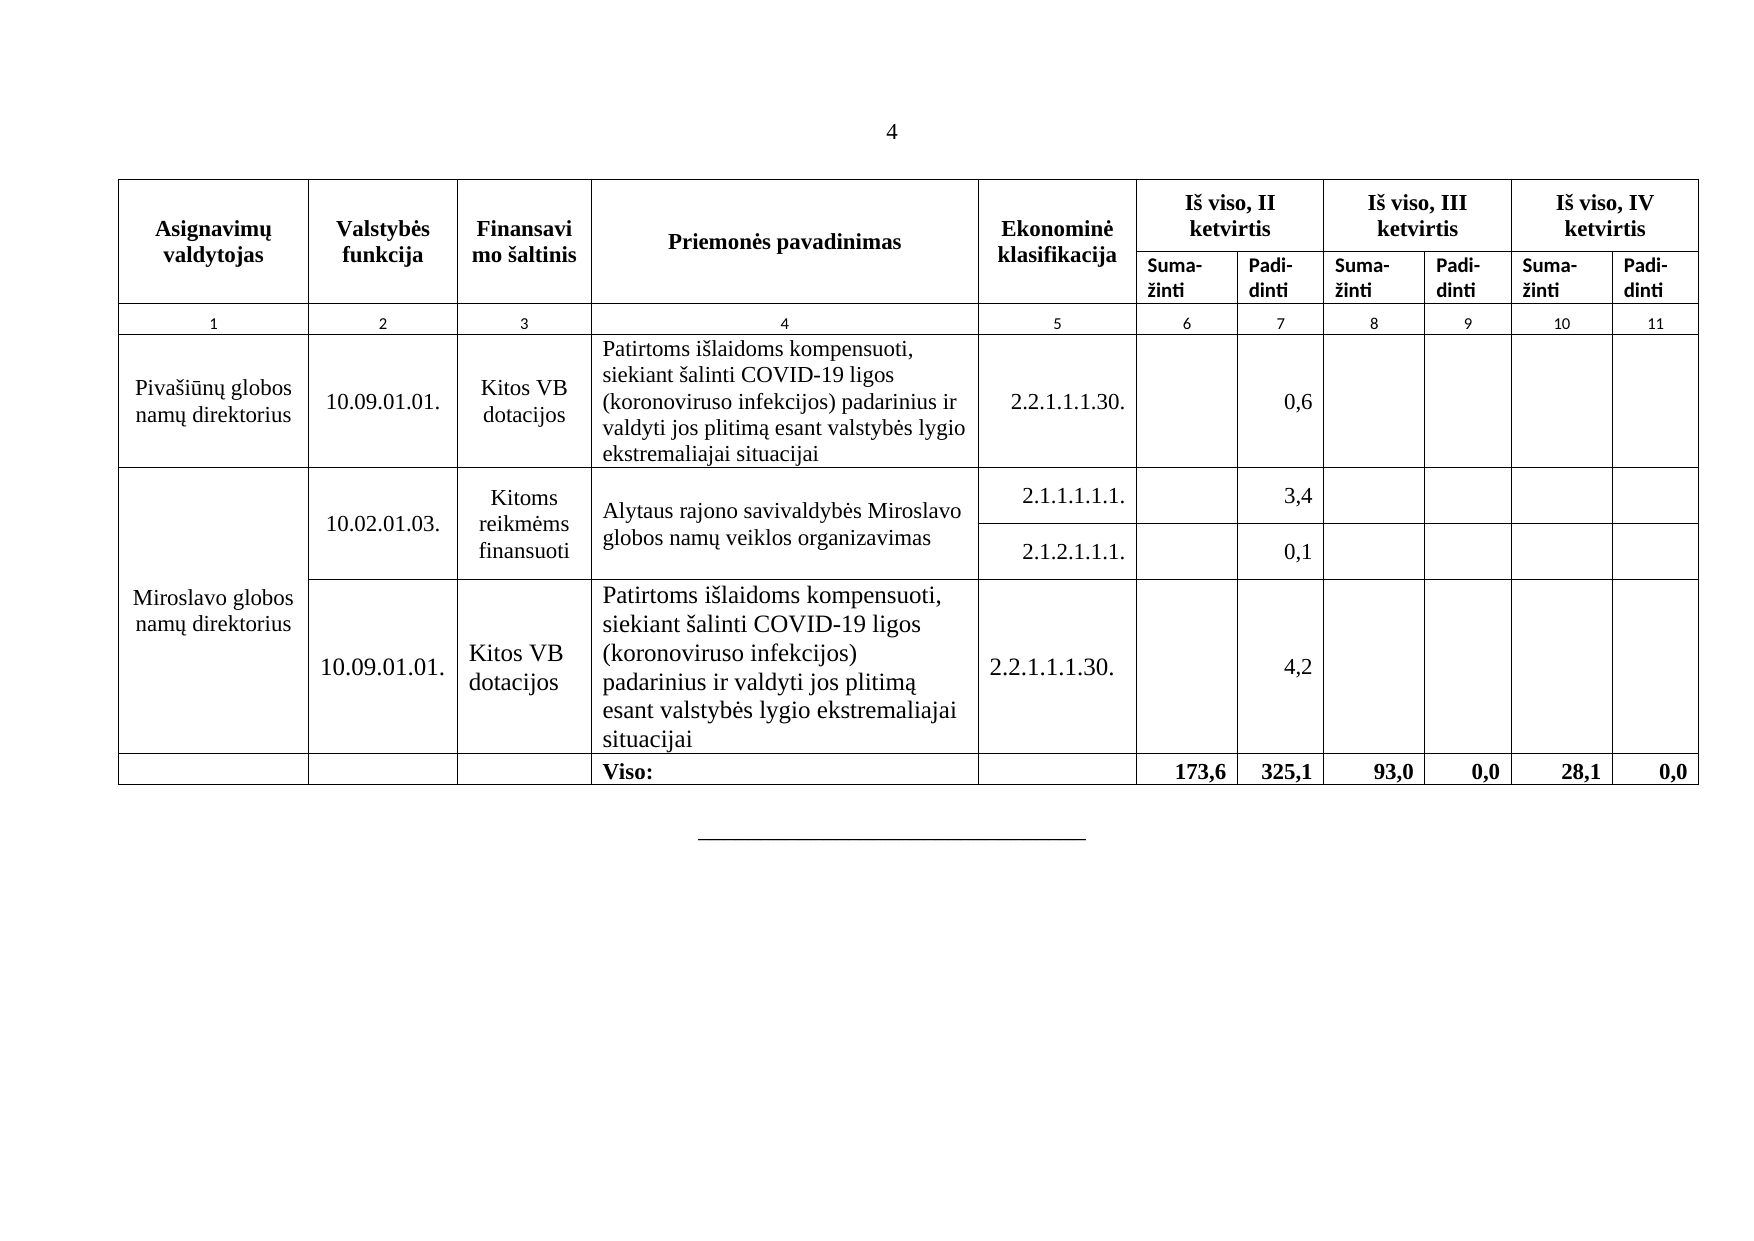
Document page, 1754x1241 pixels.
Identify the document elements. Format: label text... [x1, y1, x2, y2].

table_cell Suma-žinti [1512, 252, 1612, 303]
table_cell 10 [1512, 304, 1612, 334]
table_cell 4 [592, 304, 978, 334]
table_cell 3 [458, 304, 591, 334]
table_cell 173,6 [1137, 754, 1237, 784]
table_header Iš viso, II ketvirtis [1137, 180, 1323, 251]
table_cell [979, 754, 1136, 784]
table_cell [1425, 524, 1511, 579]
table_cell [1137, 580, 1237, 753]
table_cell [1137, 335, 1237, 467]
table_cell 2.1.2.1.1.1. [979, 524, 1136, 579]
table_cell 11 [1613, 304, 1698, 334]
table_cell 10.09.01.01. [309, 580, 457, 753]
table_cell [1137, 468, 1237, 523]
table_cell [1699, 303, 1723, 334]
table_header Valstybės funkcija [309, 180, 457, 303]
table_cell [1425, 335, 1511, 467]
table_cell [1699, 579, 1723, 753]
table_header Priemonės pavadinimas [592, 180, 978, 303]
table_cell [1425, 580, 1511, 753]
table_cell [1512, 524, 1612, 579]
table_cell Kitos VB dotacijos [458, 335, 591, 467]
table_cell 7 [1238, 304, 1323, 334]
table_header Iš viso, III ketvirtis [1324, 180, 1511, 251]
table_cell 5 [979, 304, 1136, 334]
table_cell [458, 754, 591, 784]
table_header [1699, 179, 1723, 219]
table_cell Kitos VB dotacijos [458, 580, 591, 753]
table_cell Padi-dinti [1238, 252, 1323, 303]
table_cell Padi-dinti [1613, 252, 1698, 303]
table_cell [1699, 220, 1723, 251]
table_cell [309, 754, 457, 784]
table_cell Miroslavo globos namų direktorius [119, 468, 308, 753]
table_cell 1 [119, 304, 308, 334]
table_cell Patirtoms išlaidoms kompensuoti, siekiant šalinti COVID-19 ligos (koronoviruso infekcijos) padarinius ir valdyti jos plitimą esant valstybės lygio ekstremaliajai situacijai [592, 580, 978, 753]
table_cell [1613, 468, 1698, 523]
table_cell 0,6 [1238, 335, 1323, 467]
table_header Asignavimų valdytojas [119, 180, 308, 303]
table_cell Pivašiūnų globos namų direktorius [119, 335, 308, 467]
table_cell 2 [309, 304, 457, 334]
table_cell 10.09.01.01. [309, 335, 457, 467]
table_cell [1512, 335, 1612, 467]
table_cell [1324, 335, 1424, 467]
table_cell [119, 754, 308, 784]
table_cell [1512, 580, 1612, 753]
table_cell [1512, 468, 1612, 523]
table_cell Suma-žinti [1137, 252, 1237, 303]
table_cell Alytaus rajono savivaldybės Miroslavo globos namų veiklos organizavimas [592, 468, 978, 579]
table_cell Patirtoms išlaidoms kompensuoti, siekiant šalinti COVID-19 ligos (koronoviruso infekcijos) padarinius ir valdyti jos plitimą esant valstybės lygio ekstremaliajai situacijai [592, 335, 978, 467]
table_header Ekonominė klasifikacija [979, 180, 1136, 303]
table_cell 8 [1324, 304, 1424, 334]
table_cell [1613, 580, 1698, 753]
table_cell 2.2.1.1.1.30. [979, 580, 1136, 753]
table_cell [1699, 523, 1723, 579]
table_cell [1699, 467, 1723, 523]
table_cell 3,4 [1238, 468, 1323, 523]
table_cell Kitoms reikmėms finansuoti [458, 468, 591, 579]
table_cell 2.1.1.1.1.1. [979, 468, 1136, 523]
table_cell [1425, 468, 1511, 523]
table_cell [1699, 334, 1723, 467]
table_cell [1699, 251, 1723, 303]
table_cell 93,0 [1324, 754, 1424, 784]
table_cell 325,1 [1238, 754, 1323, 784]
table_cell Viso: [592, 754, 978, 784]
table_cell Padi-dinti [1425, 252, 1511, 303]
table_cell 0,1 [1238, 524, 1323, 579]
table_cell 2.2.1.1.1.30. [979, 335, 1136, 467]
table_header Finansavimo šaltinis [458, 180, 591, 303]
table_cell 0,0 [1613, 754, 1698, 784]
table_cell [1324, 468, 1424, 523]
table_cell [1699, 753, 1723, 784]
table_cell 4,2 [1238, 580, 1323, 753]
table_cell [1613, 524, 1698, 579]
table_cell [1324, 524, 1424, 579]
table_cell 6 [1137, 304, 1237, 334]
table_header Iš viso, IV ketvirtis [1512, 180, 1698, 251]
text _______________________________ [118, 814, 1665, 843]
table_cell 9 [1425, 304, 1511, 334]
table_cell 0,0 [1425, 754, 1511, 784]
table_cell [1324, 580, 1424, 753]
table_cell [1137, 524, 1237, 579]
table_cell [1613, 335, 1698, 467]
table_cell Suma-žinti [1324, 252, 1424, 303]
table_cell 28,1 [1512, 754, 1612, 784]
table_cell 10.02.01.03. [309, 468, 457, 579]
